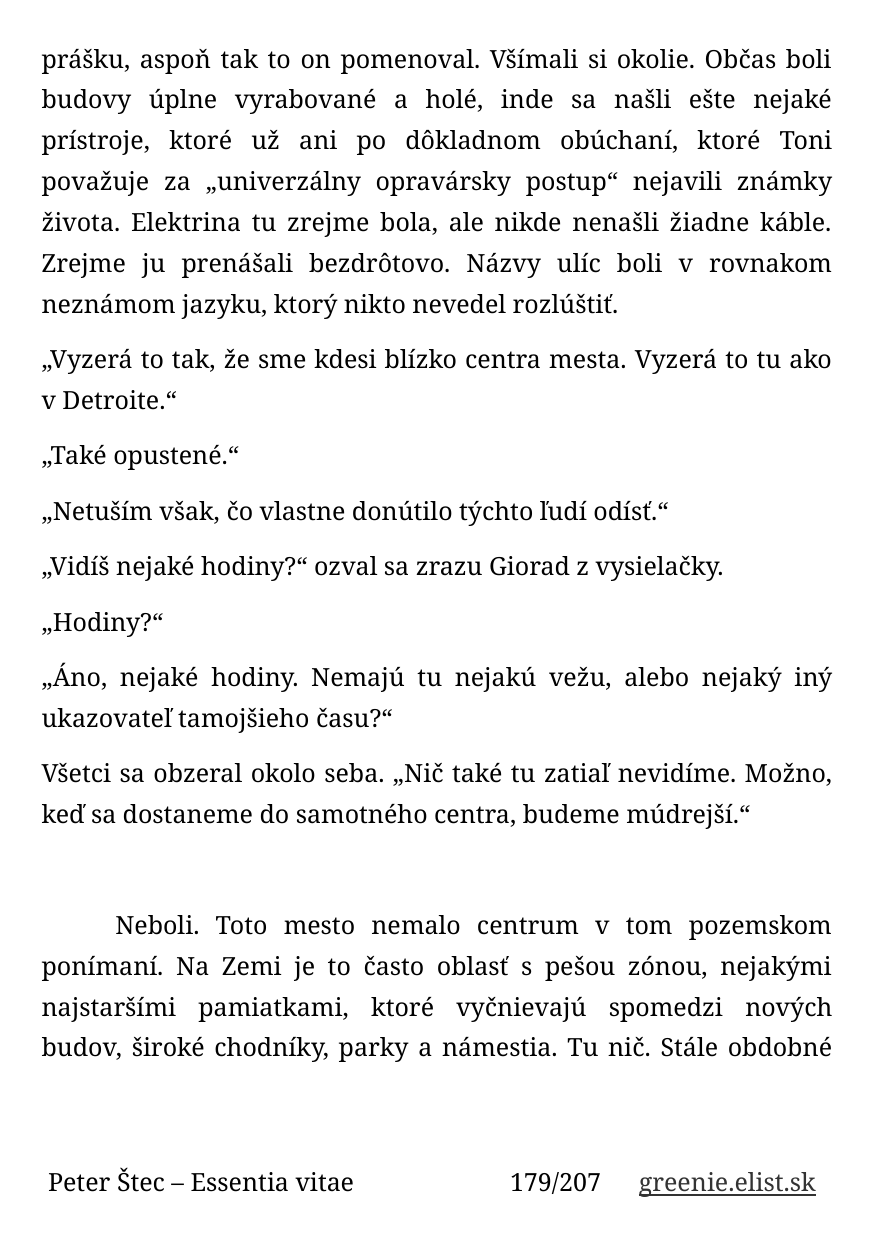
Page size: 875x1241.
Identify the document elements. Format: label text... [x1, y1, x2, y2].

text „Áno, nejaké hodiny. Nemajú tu nejakú vežu, alebo nejaký iný ukazovateľ tamojšieho času?“ [41, 660, 833, 734]
text „Vyzerá to tak, že sme kdesi blízko centra mesta. Vyzerá to tu ako v Detroite.“ [41, 342, 833, 417]
text „Netuším však, čo vlastne donútilo týchto ľudí odísť.“ [41, 493, 833, 527]
text „Hodiny?“ [41, 604, 833, 638]
text „Vidíš nejaké hodiny?“ ozval sa zrazu Giorad z vysielačky. [41, 549, 833, 583]
text prášku, aspoň tak to on pomenoval. Všímali si okolie. Občas boli budovy úplne vyrabované a holé, inde sa našli ešte nejaké prístroje, ktoré už ani po dôkladnom obúchaní, ktoré Toni považuje za „univerzálny opravársky postup“ nejavili známky života. Elektrina tu zrejme bola, ale nikde nenašli žiadne káble. Zrejme ju prenášali bezdrôtovo. Názvy ulíc boli v rovnakom neznámom jazyku, ktorý nikto nevedel rozlúštiť. [41, 41, 833, 320]
text „Také opustené.“ [41, 438, 833, 472]
text Neboli. Toto mesto nemalo centrum v tom pozemskom ponímaní. Na Zemi je to často oblasť s pešou zónou, nejakými najstaršími pamiatkami, ktoré vyčnievajú spomedzi nových budov, široké chodníky, parky a námestia. Tu nič. Stále obdobné [41, 908, 833, 1064]
text Všetci sa obzeral okolo seba. „Nič také tu zatiaľ nevidíme. Možno, keď sa dostaneme do samotného centra, budeme múdrejší.“ [41, 756, 833, 831]
